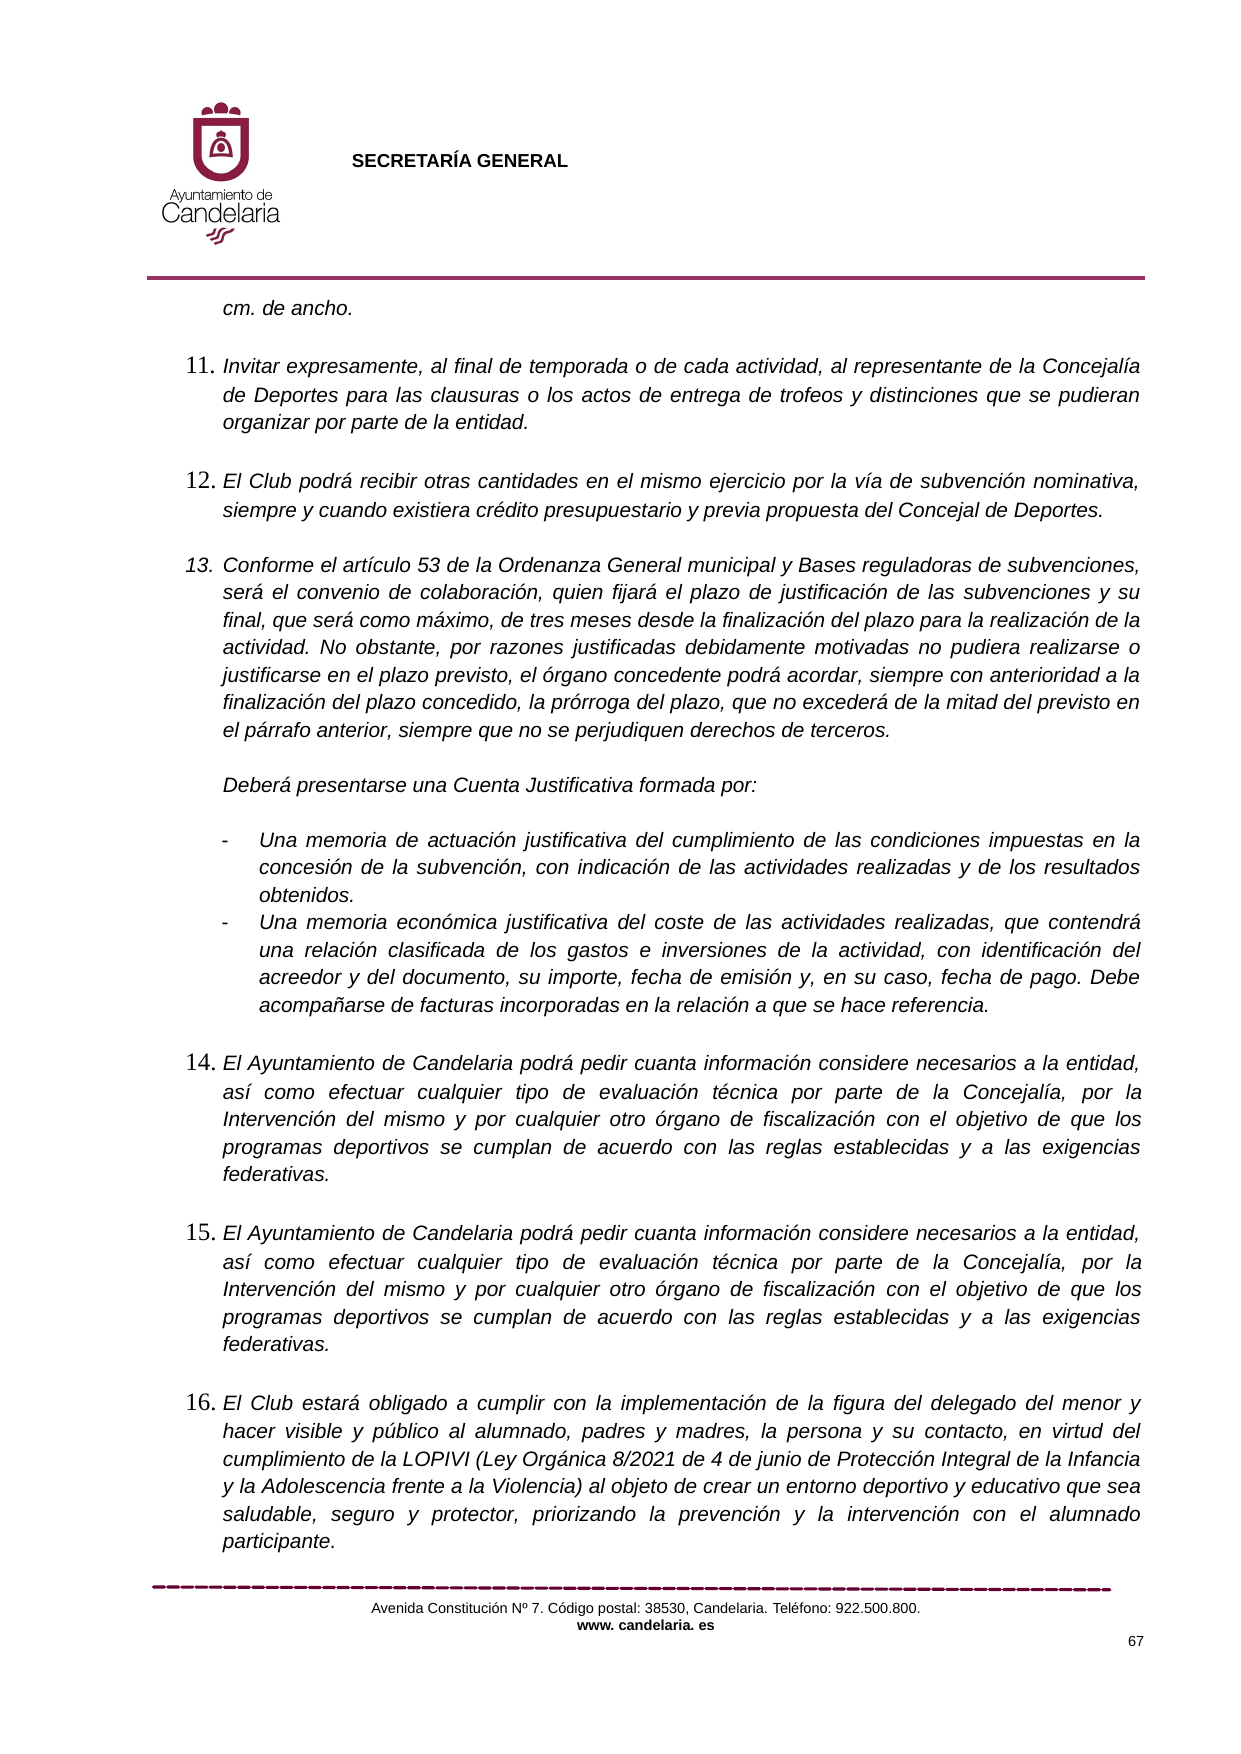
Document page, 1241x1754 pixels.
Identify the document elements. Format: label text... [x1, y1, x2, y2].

list El Ayuntamiento de Candelaria podrá pedir cuanta información considere necesarios a la entidad, así como efectuar cualquier tipo de evaluación técnica por parte de la Concejalía, por la Intervención del mismo y por cualquier otro órgano de fiscalización con el objetivo de que los programas deportivos se cumplan de acuerdo con las reglas establecidas y a las exigencias federativas. [185, 1047, 1144, 1186]
text Deberá presentarse una Cuenta Justificativa formada por: [223, 772, 1144, 796]
list El Ayuntamiento de Candelaria podrá pedir cuanta información considere necesarios a la entidad, así como efectuar cualquier tipo de evaluación técnica por parte de la Concejalía, por la Intervención del mismo y por cualquier otro órgano de fiscalización con el objetivo de que los programas deportivos se cumplan de acuerdo con las reglas establecidas y a las exigencias federativas. [185, 1217, 1144, 1356]
list Una memoria económica justificativa del coste de las actividades realizadas, que contendrá una relación clasificada de los gastos e inversiones de la actividad, con identificación del acreedor y del documento, su importe, fecha de emisión y, en su caso, fecha de pago. Debe acompañarse de facturas incorporadas en la relación a que se hace referencia. [221, 910, 1144, 1016]
list Invitar expresamente, al final de temporada o de cada actividad, al representante de la Concejalía de Deportes para las clausuras o los actos de entrega de trofeos y distinciones que se pudieran organizar por parte de la entidad. [185, 350, 1144, 434]
list Una memoria de actuación justificativa del cumplimiento de las condiciones impuestas en la concesión de la subvención, con indicación de las actividades realizadas y de los resultados obtenidos. [221, 827, 1144, 906]
list El Club podrá recibir otras cantidades en el mismo ejercicio por la vía de subvención nominativa, siempre y cuando existiera crédito presupuestario y previa propuesta del Concejal de Deportes. [185, 465, 1144, 521]
list Conforme el artículo 53 de la Ordenanza General municipal y Bases reguladoras de subvenciones, será el convenio de colaboración, quien fijará el plazo de justificación de las subvenciones y su final, que será como máximo, de tres meses desde la finalización del plazo para la realización de la actividad. No obstante, por razones justificadas debidamente motivadas no pudiera realizarse o justificarse en el plazo previsto, el órgano concedente podrá acordar, siempre con anterioridad a la finalización del plazo concedido, la prórroga del plazo, que no excederá de la mitad del previsto en el párrafo anterior, siempre que no se perjudiquen derechos de terceros. [185, 552, 1144, 741]
list cm. de ancho. [185, 295, 1144, 319]
list El Club estará obligado a cumplir con la implementación de la figura del delegado del menor y hacer visible y público al alumnado, padres y madres, la persona y su contacto, en virtud del cumplimiento de la LOPIVI (Ley Orgánica 8/2021 de 4 de junio de Protección Integral de la Infancia y la Adolescencia frente a la Violencia) al objeto de crear un entorno deportivo y educativo que sea saludable, seguro y protector, priorizando la prevención y la intervención con el alumnado participante. [185, 1387, 1144, 1553]
